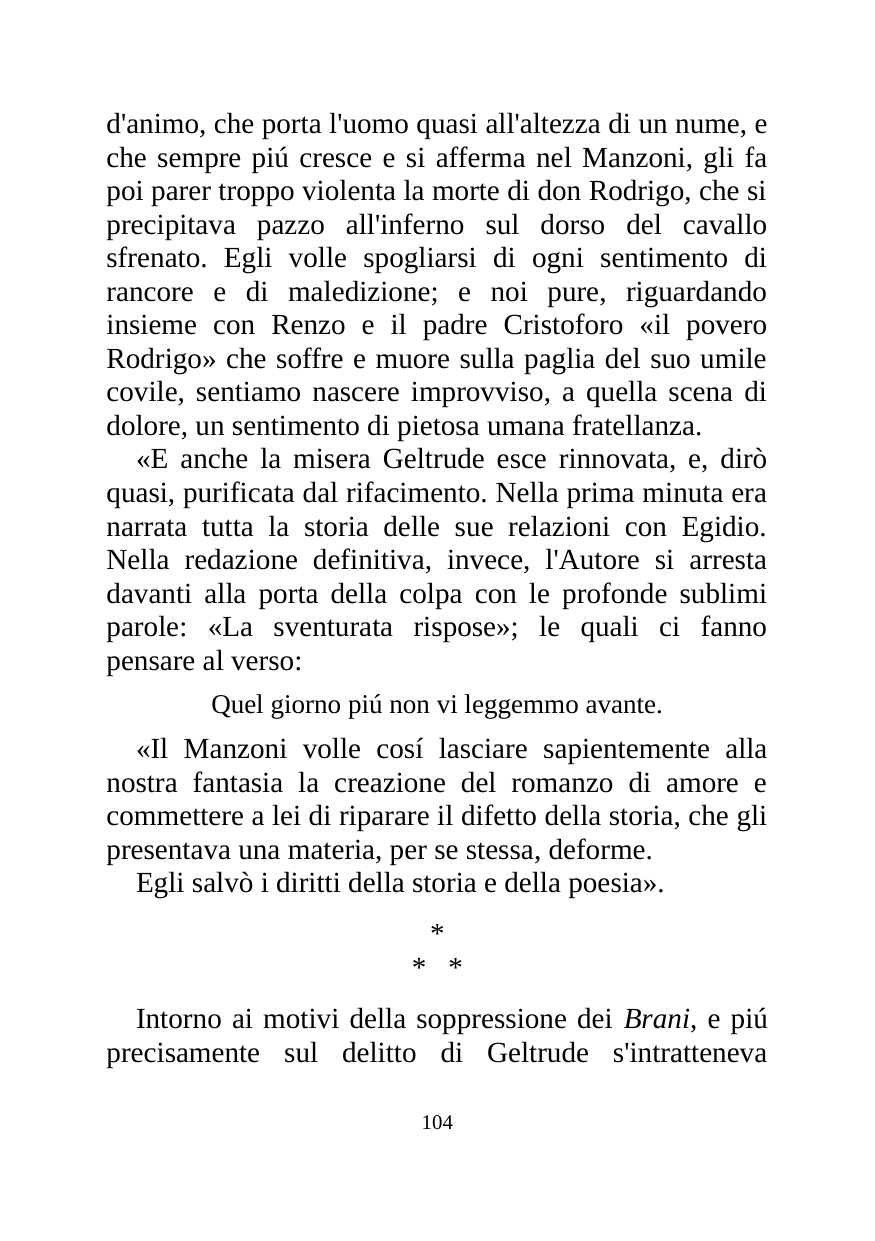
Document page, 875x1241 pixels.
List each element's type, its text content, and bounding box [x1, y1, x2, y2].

text Quel giorno piú non vi leggemmo avante. [106, 688, 768, 719]
text Egli salvò i diritti della storia e della poesia». [106, 865, 768, 899]
text d'animo, che porta l'uomo quasi all'altezza di un nume, e che sempre piú cresce e si afferma nel Manzoni, gli fa poi parer troppo violenta la morte di don Rodrigo, che si precipitava pazzo all'inferno sul dorso del cavallo sfrenato. Egli volle spogliarsi di ogni sentimento di rancore e di maledizione; e noi pure, riguardando insieme con Renzo e il padre Cristoforo «il povero Rodrigo» che soffre e muore sulla paglia del suo umile covile, sentiamo nascere improvviso, a quella scena di dolore, un sentimento di pietosa umana fratellanza. [106, 106, 768, 442]
text * * * [106, 917, 768, 984]
text «E anche la misera Geltrude esce rinnovata, e, dirò quasi, purificata dal rifacimento. Nella prima minuta era narrata tutta la storia delle sue relazioni con Egidio. Nella redazione definitiva, invece, l'Autore si arresta davanti alla porta della colpa con le profonde sublimi parole: «La sventurata rispose»; le quali ci fanno pensare al verso: [106, 442, 768, 676]
text Intorno ai motivi della soppressione dei Brani, e piú precisamente sul delitto di Geltrude s'intratteneva [106, 1001, 768, 1068]
text «Il Manzoni volle cosí lasciare sapientemente alla nostra fantasia la creazione del romanzo di amore e commettere a lei di riparare il difetto della storia, che gli presentava una materia, per se stessa, deforme. [106, 731, 768, 865]
